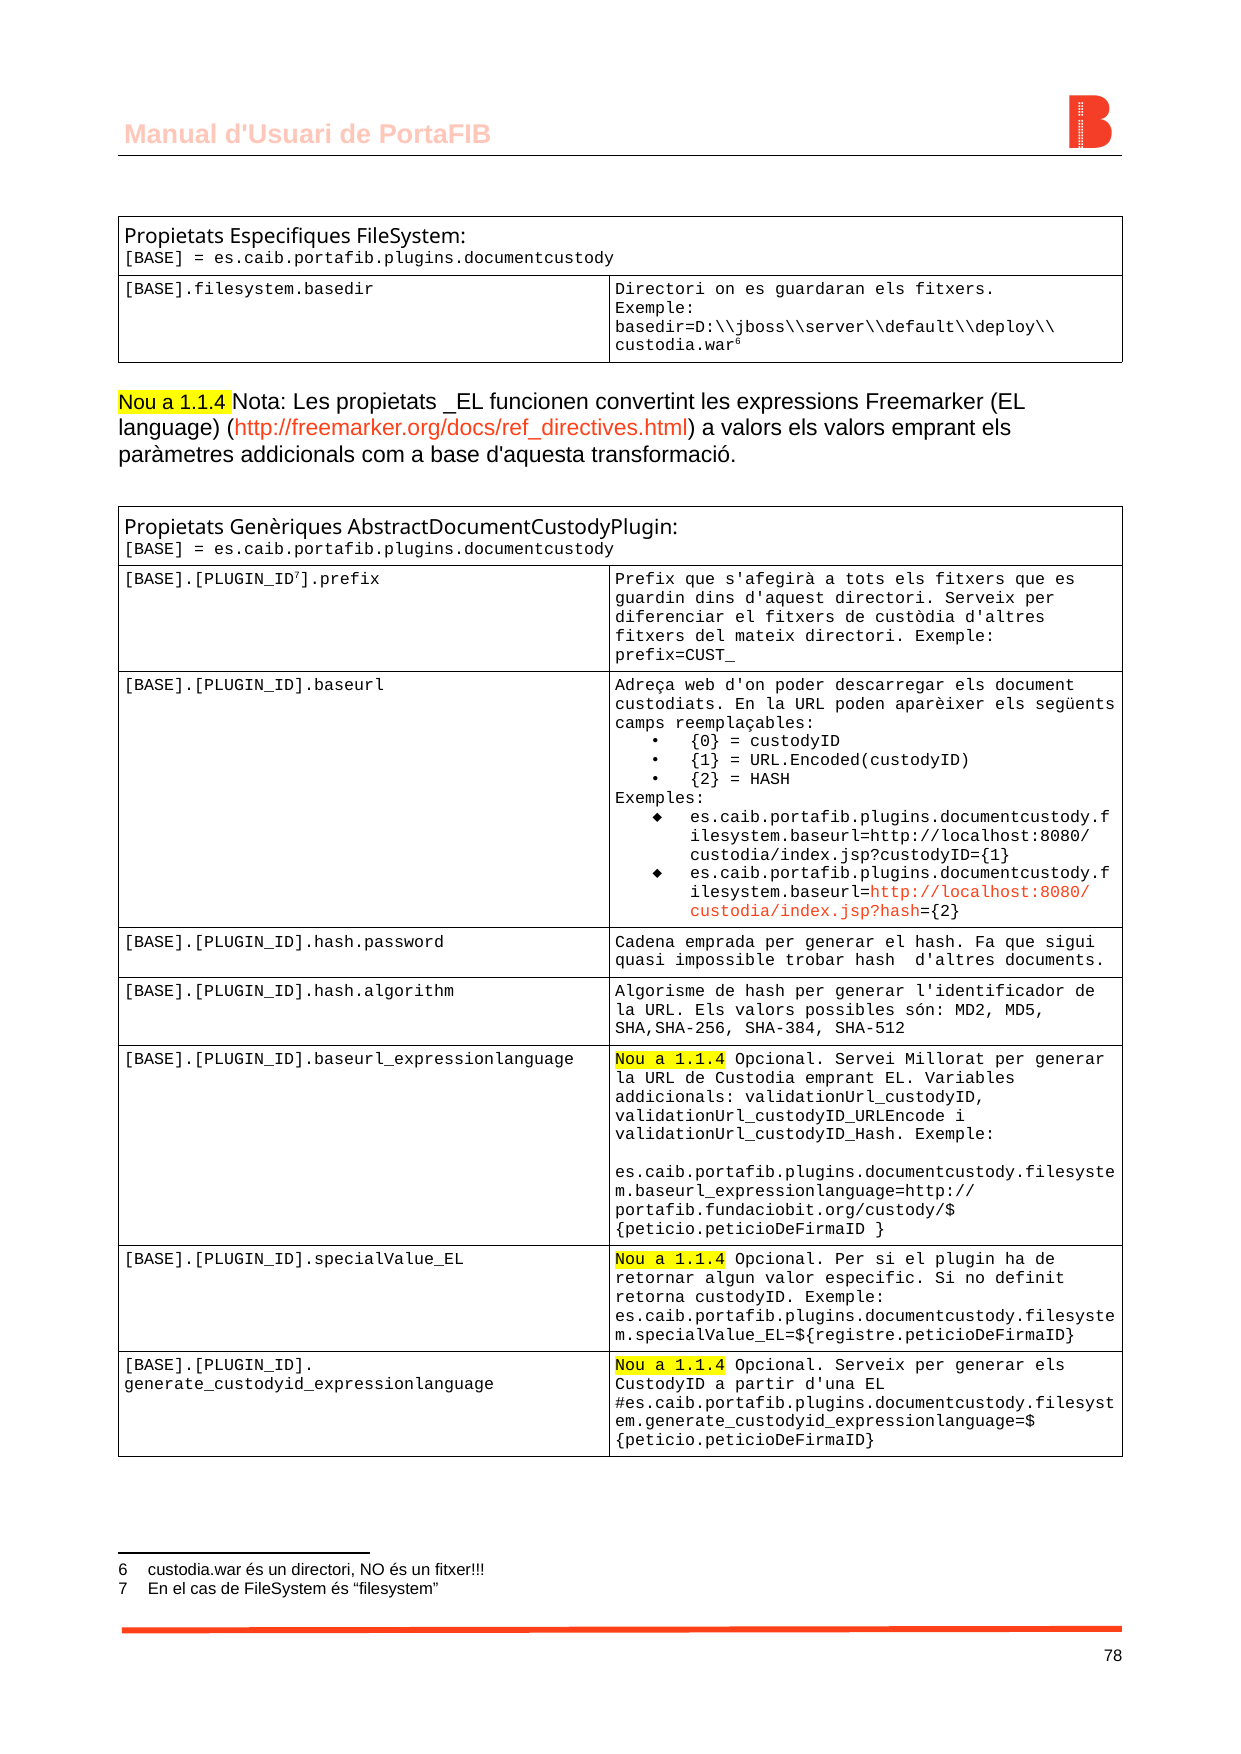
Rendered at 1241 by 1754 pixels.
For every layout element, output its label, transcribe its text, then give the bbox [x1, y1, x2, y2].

table_header Propietats Genèriques AbstractDocumentCustodyPlugin: [BASE] = es.caib.portafib.plugins.documentcustody [119, 507, 1122, 565]
table_cell Directori on es guardaran els fitxers. Exemple: basedir=D:\\jboss\\server\\default\\deploy\\custodia.war [610, 276, 1122, 362]
table_header Propietats Especifiques FileSystem: [BASE] = es.caib.portafib.plugins.documentcustody [119, 217, 1122, 274]
picture [1063, 94, 1117, 150]
table_cell [BASE].[PLUGIN_ID].prefix [119, 566, 609, 671]
table_cell Nou a 1.1.4 Opcional. Servei Millorat per generar la URL de Custodia emprant EL. Variables addicionals: validationUrl_custodyID, validationUrl_custodyID_URLEncode i validationUrl_custodyID_Hash. Exemple: es.caib.portafib.plugins.documentcustody.filesystem.baseurl_expressionlanguage=http://portafib.fundaciobit.org/custody/${peticio.peticioDeFirmaID } [610, 1046, 1122, 1245]
text Nou a 1.1.4 Nota: Les propietats _EL funcionen convertint les expressions Freemarker (EL language) (http://freemarker.org/docs/ref_directives.html) a valors els valors emprant els paràmetres addicionals com a base d'aquesta transformació. [118, 388, 1122, 467]
table_cell [BASE].[PLUGIN_ID].baseurl [119, 672, 609, 927]
table_cell [BASE].[PLUGIN_ID]. generate_custodyid_expressionlanguage [119, 1352, 609, 1456]
table_cell [BASE].[PLUGIN_ID].baseurl_expressionlanguage [119, 1046, 609, 1245]
table_cell Algorisme de hash per generar l'identificador de la URL. Els valors possibles són: MD2, MD5, SHA,SHA-256, SHA-384, SHA-512 [610, 978, 1122, 1045]
table_cell Adreça web d'on poder descarregar els document custodiats. En la URL poden aparèixer els següents camps reemplaçables: {0} = custodyID {1} = URL.Encoded(custodyID) {2} = HASH Exemples: es.caib.portafib.plugins.documentcustody.filesystem.baseurl=http://localhost:8080/custodia/index.jsp?custodyID={1} es.caib.portafib.plugins.documentcustody.filesystem.baseurl=http://localhost:8080/custodia/index.jsp?hash={2} [610, 672, 1122, 927]
table_cell Prefix que s'afegirà a tots els fitxers que es guardin dins d'aquest directori. Serveix per diferenciar el fitxers de custòdia d'altres fitxers del mateix directori. Exemple: prefix=CUST_ [610, 566, 1122, 671]
table_cell [BASE].[PLUGIN_ID].hash.algorithm [119, 978, 609, 1045]
table_cell Nou a 1.1.4 Opcional. Per si el plugin ha de retornar algun valor especific. Si no definit retorna custodyID. Exemple: es.caib.portafib.plugins.documentcustody.filesystem.specialValue_EL=${registre.peticioDeFirmaID} [610, 1246, 1122, 1351]
table_cell Nou a 1.1.4 Opcional. Serveix per generar els CustodyID a partir d'una EL #es.caib.portafib.plugins.documentcustody.filesystem.generate_custodyid_expressionlanguage=${peticio.peticioDeFirmaID} [610, 1352, 1122, 1456]
table_cell Cadena emprada per generar el hash. Fa que sigui quasi impossible trobar hash d'altres documents. [610, 928, 1122, 977]
table_cell [BASE].[PLUGIN_ID].specialValue_EL [119, 1246, 609, 1351]
table_cell [BASE].[PLUGIN_ID].hash.password [119, 928, 609, 977]
table_cell [BASE].filesystem.basedir [119, 276, 609, 362]
